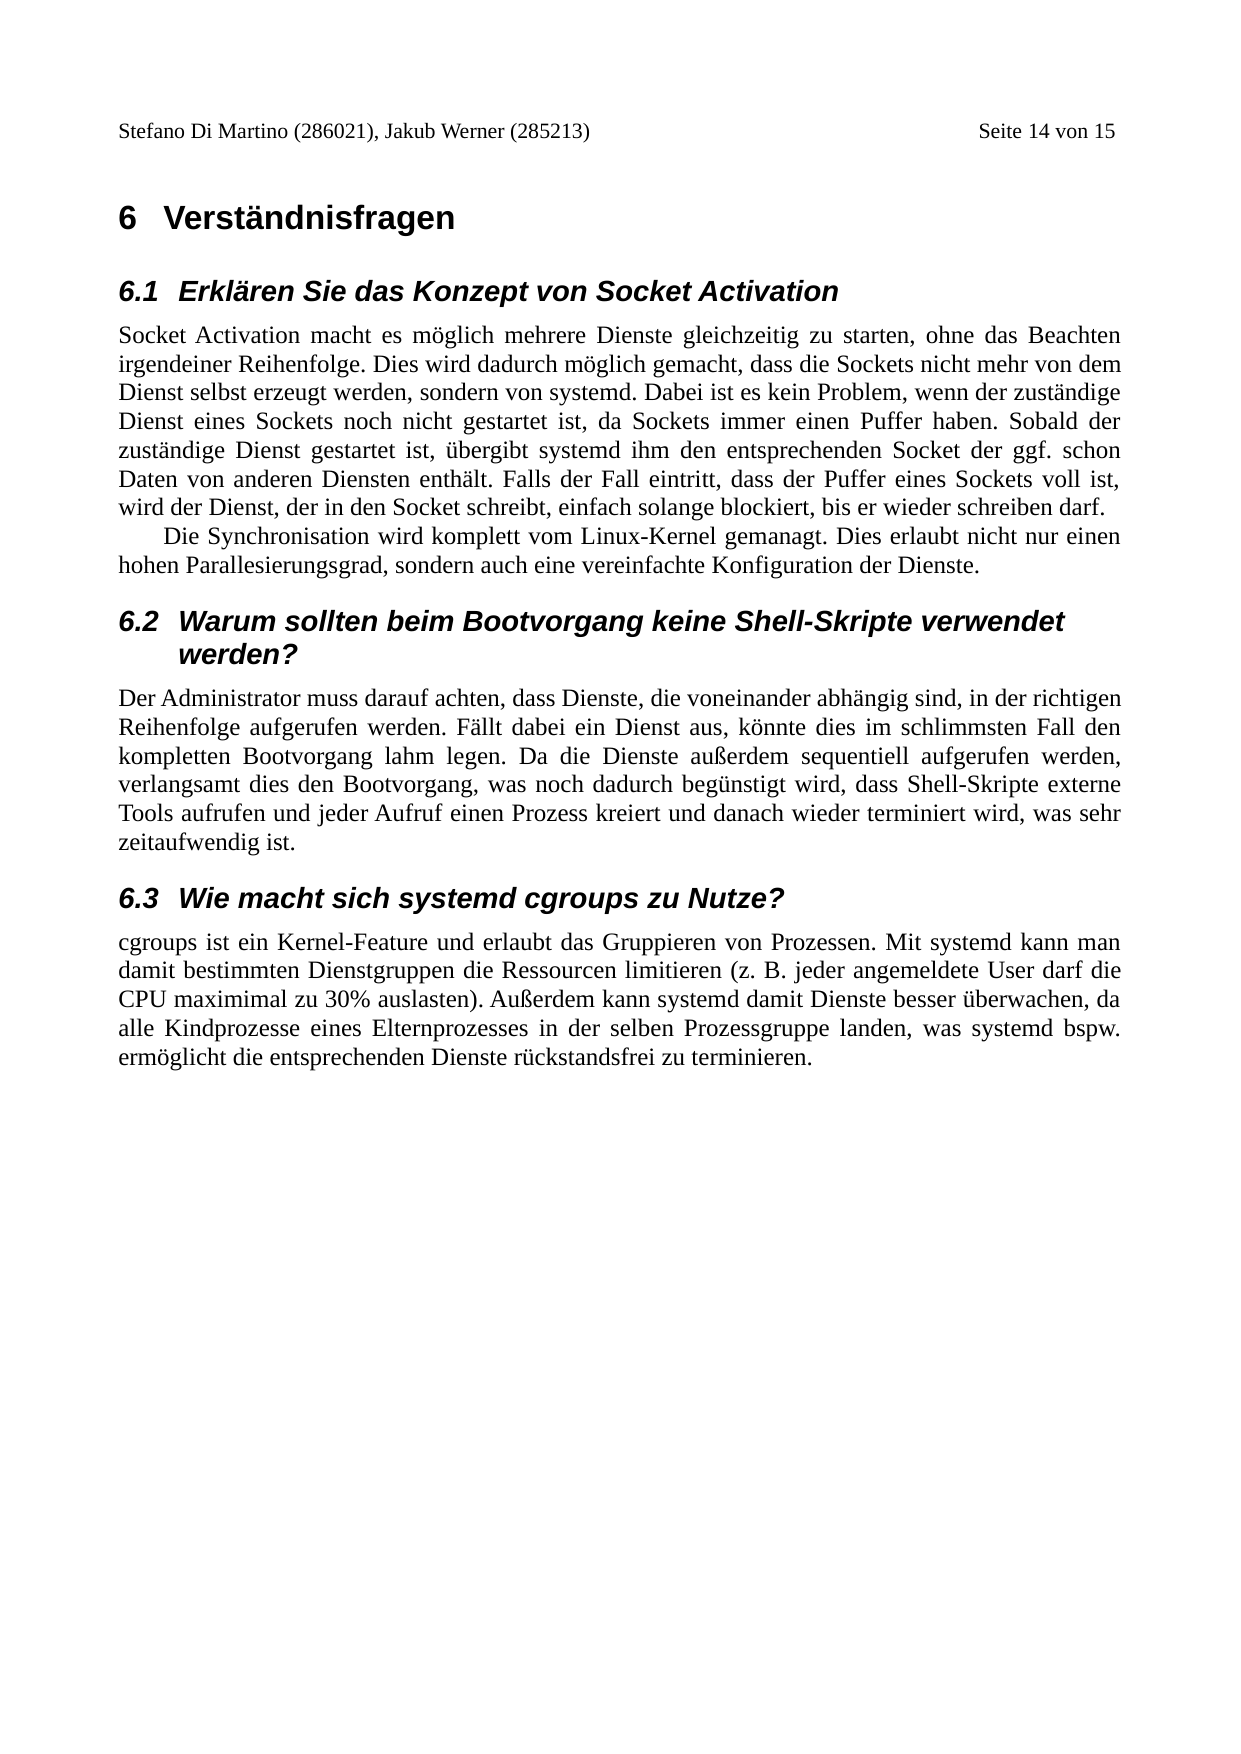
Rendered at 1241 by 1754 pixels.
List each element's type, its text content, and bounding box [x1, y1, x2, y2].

text Die Synchronisation wird komplett vom Linux-Kernel gemanagt. Dies erlaubt nicht nur einen hohen Parallesierungsgrad, sondern auch eine vereinfachte Konfiguration der Dienste. [118, 521, 1122, 579]
subtitle Erklären Sie das Konzept von Socket Activation [118, 274, 1122, 307]
text cgroups ist ein Kernel-Feature und erlaubt das Gruppieren von Prozessen. Mit systemd kann man damit bestimmten Dienstgruppen die Ressourcen limitieren (z. B. jeder angemeldete User darf die CPU maximimal zu 30% auslasten). Außerdem kann systemd damit Dienste besser überwachen, da alle Kindprozesse eines Elternprozesses in der selben Prozessgruppe landen, was systemd bspw. ermöglicht die entsprechenden Dienste rückstandsfrei zu terminieren. [118, 927, 1122, 1071]
subtitle Verständnisfragen [118, 198, 1122, 236]
text Der Administrator muss darauf achten, dass Dienste, die voneinander abhängig sind, in der richtigen Reihenfolge aufgerufen werden. Fällt dabei ein Dienst aus, könnte dies im schlimmsten Fall den kompletten Bootvorgang lahm legen. Da die Dienste außerdem sequentiell aufgerufen werden, verlangsamt dies den Bootvorgang, was noch dadurch begünstigt wird, dass Shell-Skripte externe Tools aufrufen und jeder Aufruf einen Prozess kreiert und danach wieder terminiert wird, was sehr zeitaufwendig ist. [118, 683, 1122, 856]
text Socket Activation macht es möglich mehrere Dienste gleichzeitig zu starten, ohne das Beachten irgendeiner Reihenfolge. Dies wird dadurch möglich gemacht, dass die Sockets nicht mehr von dem Dienst selbst erzeugt werden, sondern von systemd. Dabei ist es kein Problem, wenn der zuständige Dienst eines Sockets noch nicht gestartet ist, da Sockets immer einen Puffer haben. Sobald der zuständige Dienst gestartet ist, übergibt systemd ihm den entsprechenden Socket der ggf. schon Daten von anderen Diensten enthält. Falls der Fall eintritt, dass der Puffer eines Sockets voll ist, wird der Dienst, der in den Socket schreibt, einfach solange blockiert, bis er wieder schreiben darf. [118, 320, 1122, 521]
subtitle Wie macht sich systemd cgroups zu Nutze? [118, 881, 1122, 914]
subtitle Warum sollten beim Bootvorgang keine Shell-Skripte verwendet werden? [118, 604, 1122, 671]
